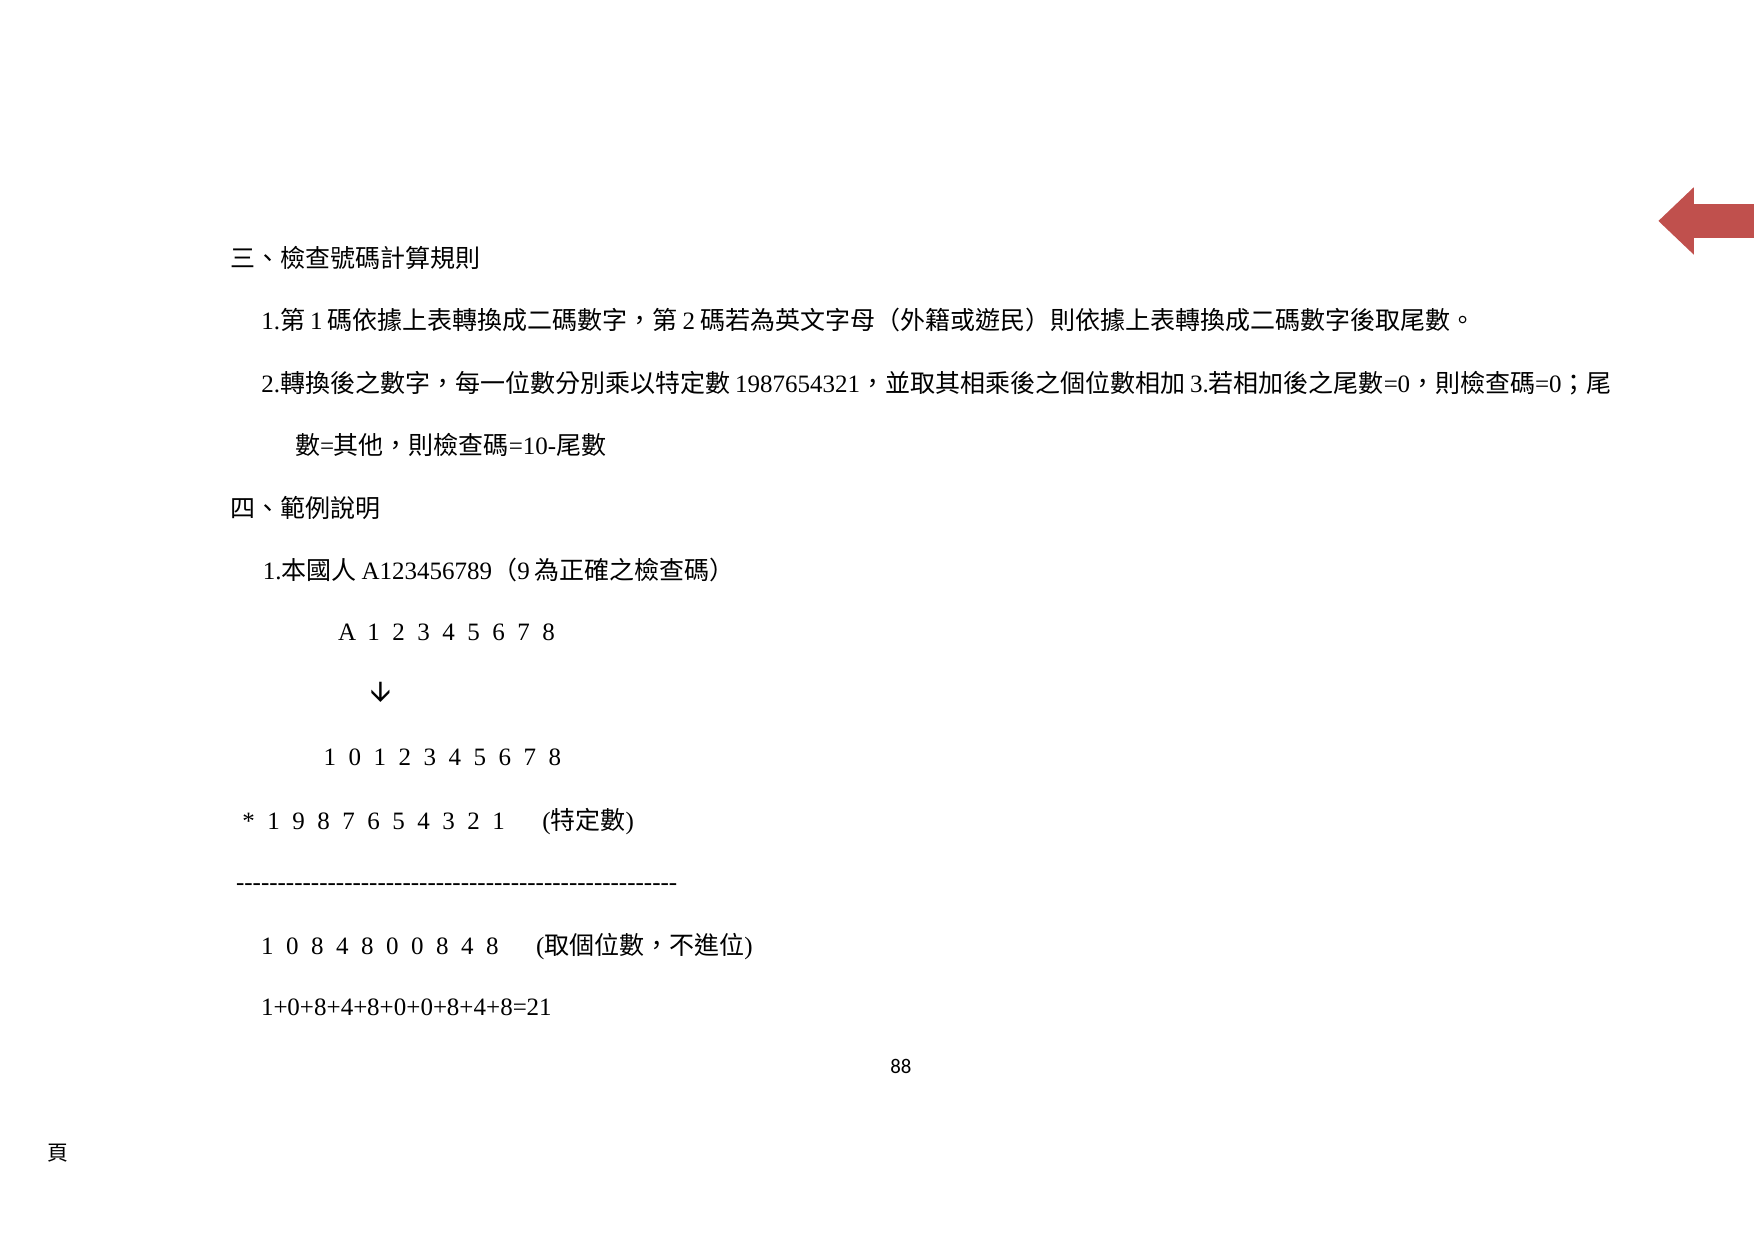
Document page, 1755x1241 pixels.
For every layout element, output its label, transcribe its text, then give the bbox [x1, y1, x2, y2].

table_cell 三、檢查號碼計算規則 1.第1碼依據上表轉換成二碼數字，第2碼若為英文字母（外籍或遊民）則依據上表轉換成二碼數字後取尾數。 2.轉換後之數字，每一位數分別乘以特定數1987654321，並取其相乘後之個位數相加3.若相加後之尾數=0，則檢查碼=0；尾數=其他，則檢查碼=10-尾數 四、範例說明 1.本國人A123456789（9為正確之檢查碼） A 1 2 3 4 5 6 7 8  1 0 1 2 3 4 5 6 7 8 * 1 9 8 7 6 5 4 3 2 1 (特定數) ----------------------------------------------------- 1 0 8 4 8 0 0 8 4 8 (取個位數，不進位) 1+0+8+4+8+0+0+8+4+8=21 [177, 215, 1638, 1027]
